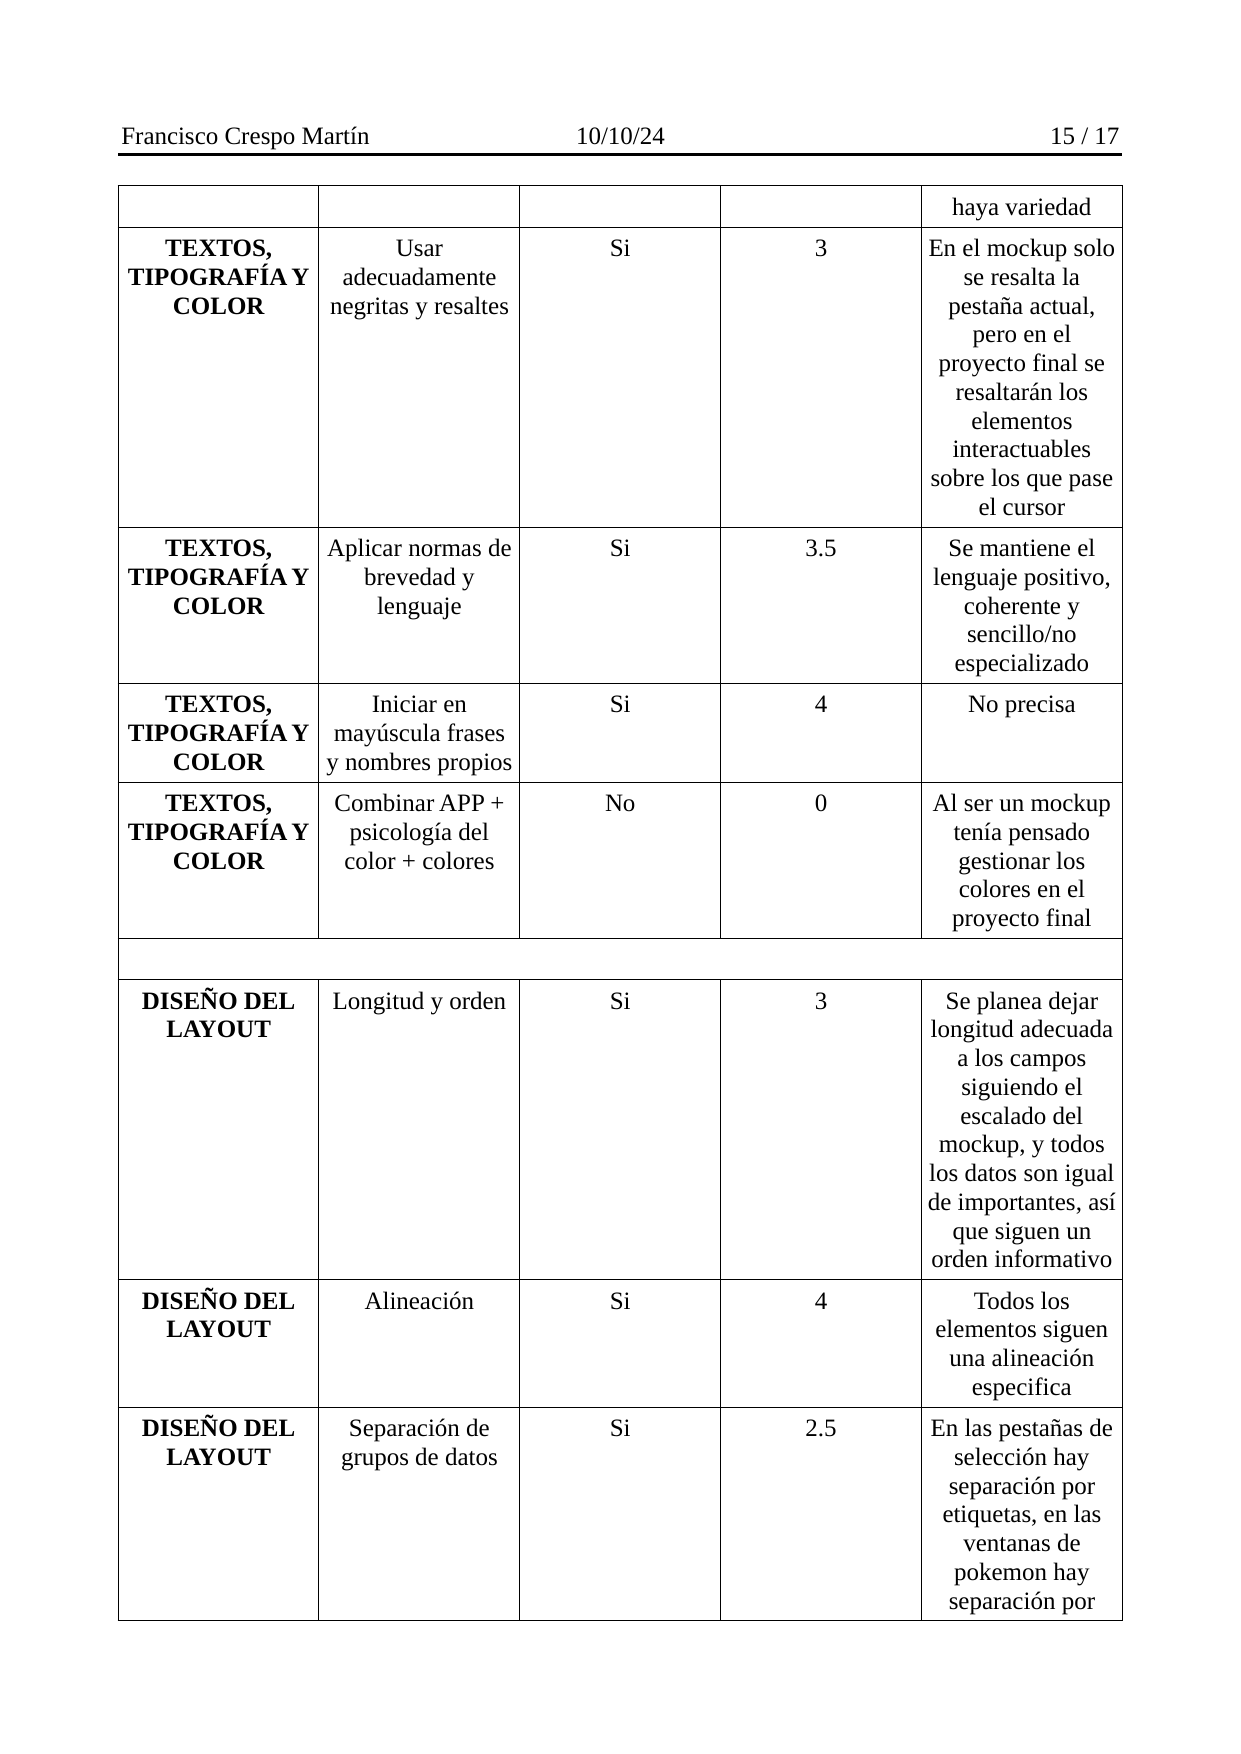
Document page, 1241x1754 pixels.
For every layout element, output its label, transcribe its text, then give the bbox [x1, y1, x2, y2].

table_cell [119, 186, 318, 227]
table_cell Longitud y orden [319, 980, 519, 1279]
table_cell 3 [721, 228, 921, 527]
table_cell Combinar APP + psicología del color + colores [319, 783, 519, 938]
table_cell Usar adecuadamente negritas y resaltes [319, 228, 519, 527]
table_cell [721, 186, 921, 227]
table_cell Se planea dejar longitud adecuada a los campos siguiendo el escalado del mockup, y todos los datos son igual de importantes, así que siguen un orden informativo [922, 980, 1122, 1279]
table_cell Aplicar normas de brevedad y lenguaje [319, 528, 519, 683]
table_cell 0 [721, 783, 921, 938]
table_cell Si [520, 1408, 720, 1620]
table_cell Si [520, 684, 720, 782]
table_cell 2.5 [721, 1408, 921, 1620]
table_cell Se mantiene el lenguaje positivo, coherente y sencillo/no especializado [922, 528, 1122, 683]
table_cell Alineación [319, 1280, 519, 1407]
table_cell [319, 186, 519, 227]
table_cell Si [520, 980, 720, 1279]
table_cell No precisa [922, 684, 1122, 782]
table_cell 3.5 [721, 528, 921, 683]
table_cell Separación de grupos de datos [319, 1408, 519, 1620]
table_cell TEXTOS, TIPOGRAFÍA Y COLOR [119, 228, 318, 527]
table_cell Todos los elementos siguen una alineación especifica [922, 1280, 1122, 1407]
table_cell DISEÑO DEL LAYOUT [119, 980, 318, 1279]
table_cell En las pestañas de selección hay separación por etiquetas, en las ventanas de pokemon hay separación por [922, 1408, 1122, 1620]
table_cell Si [520, 1280, 720, 1407]
table_cell 4 [721, 684, 921, 782]
table_cell En el mockup solo se resalta la pestaña actual, pero en el proyecto final se resaltarán los elementos interactuables sobre los que pase el cursor [922, 228, 1122, 527]
table_cell TEXTOS, TIPOGRAFÍA Y COLOR [119, 783, 318, 938]
table_cell DISEÑO DEL LAYOUT [119, 1408, 318, 1620]
table_cell Si [520, 528, 720, 683]
table_cell DISEÑO DEL LAYOUT [119, 1280, 318, 1407]
table_cell 3 [721, 980, 921, 1279]
table_cell Si [520, 228, 720, 527]
table_cell [520, 186, 720, 227]
table_cell haya variedad [922, 186, 1122, 227]
table_cell 4 [721, 1280, 921, 1407]
table_cell No [520, 783, 720, 938]
table_cell TEXTOS, TIPOGRAFÍA Y COLOR [119, 684, 318, 782]
table_cell TEXTOS, TIPOGRAFÍA Y COLOR [119, 528, 318, 683]
table_cell [119, 939, 1122, 979]
table_cell Al ser un mockup tenía pensado gestionar los colores en el proyecto final [922, 783, 1122, 938]
table_cell Iniciar en mayúscula frases y nombres propios [319, 684, 519, 782]
